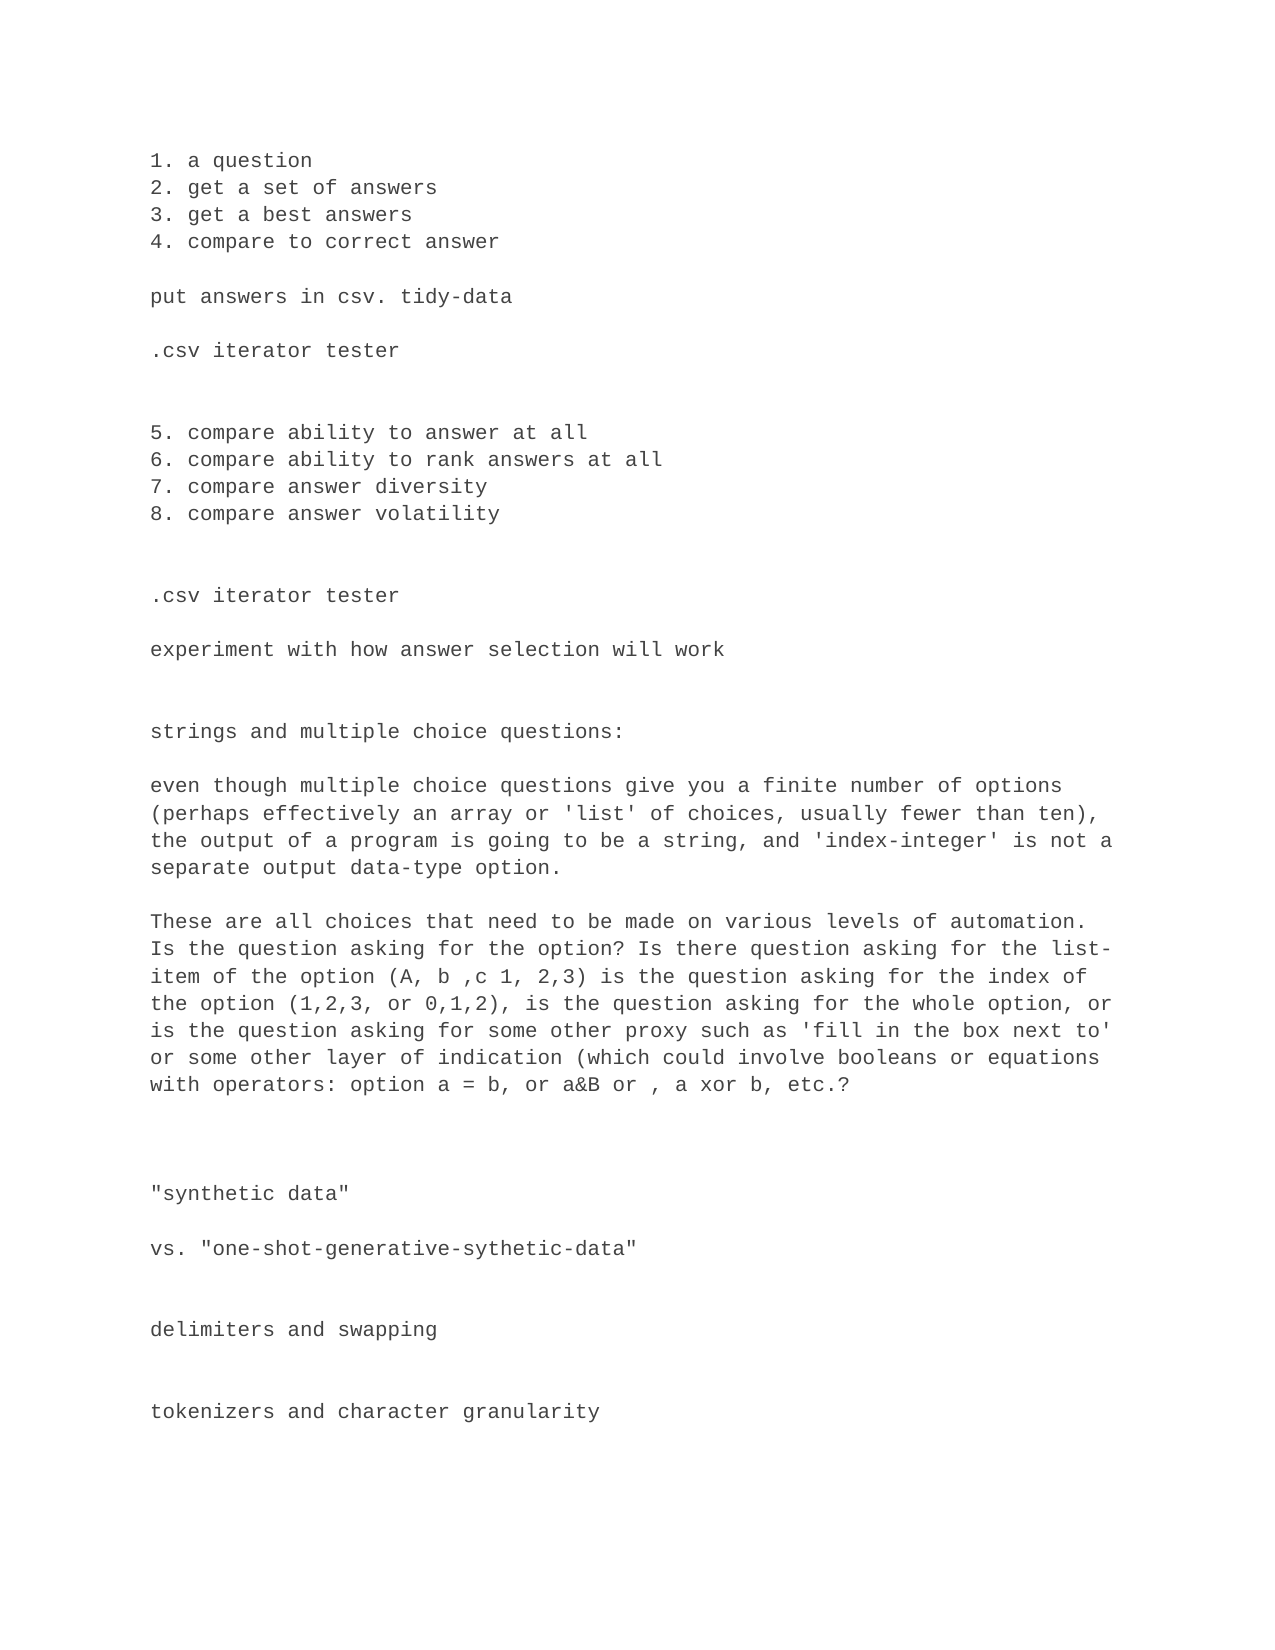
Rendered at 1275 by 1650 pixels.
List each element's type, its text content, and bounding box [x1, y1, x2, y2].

text 1. a question [150, 150, 1125, 174]
text .csv iterator tester [150, 585, 1125, 609]
text experiment with how answer selection will work [150, 639, 1125, 663]
text .csv iterator tester [150, 340, 1125, 364]
text Is the question asking for the option? Is there question asking for the list-item of the option (A, b ,c 1, 2,3) is the question asking for the index of the option (1,2,3, or 0,1,2), is the question asking for the whole option, or is the question asking for some other proxy such as 'fill in the box next to' or some other layer of indication (which could involve booleans or equations with operators: option a = b, or a&B or , a xor b, etc.? [150, 938, 1125, 1098]
text 3. get a best answers [150, 204, 1125, 228]
text 2. get a set of answers [150, 177, 1125, 201]
text These are all choices that need to be made on various levels of automation. [150, 911, 1125, 935]
text put answers in csv. tidy-data [150, 286, 1125, 309]
text 6. compare ability to rank answers at all [150, 449, 1125, 473]
text 5. compare ability to answer at all [150, 422, 1125, 446]
text "synthetic data" [150, 1183, 1125, 1207]
text vs. "one-shot-generative-sythetic-data" [150, 1237, 1125, 1261]
text delimiters and swapping [150, 1319, 1125, 1343]
text the output of a program is going to be a string, and 'index-integer' is not a separate output data-type option. [150, 830, 1125, 881]
text tokenizers and character granularity [150, 1401, 1125, 1424]
text 8. compare answer volatility [150, 503, 1125, 527]
text 4. compare to correct answer [150, 232, 1125, 255]
text 7. compare answer diversity [150, 476, 1125, 500]
text strings and multiple choice questions: [150, 721, 1125, 744]
text even though multiple choice questions give you a finite number of options (perhaps effectively an array or 'list' of choices, usually fewer than ten), [150, 775, 1125, 826]
